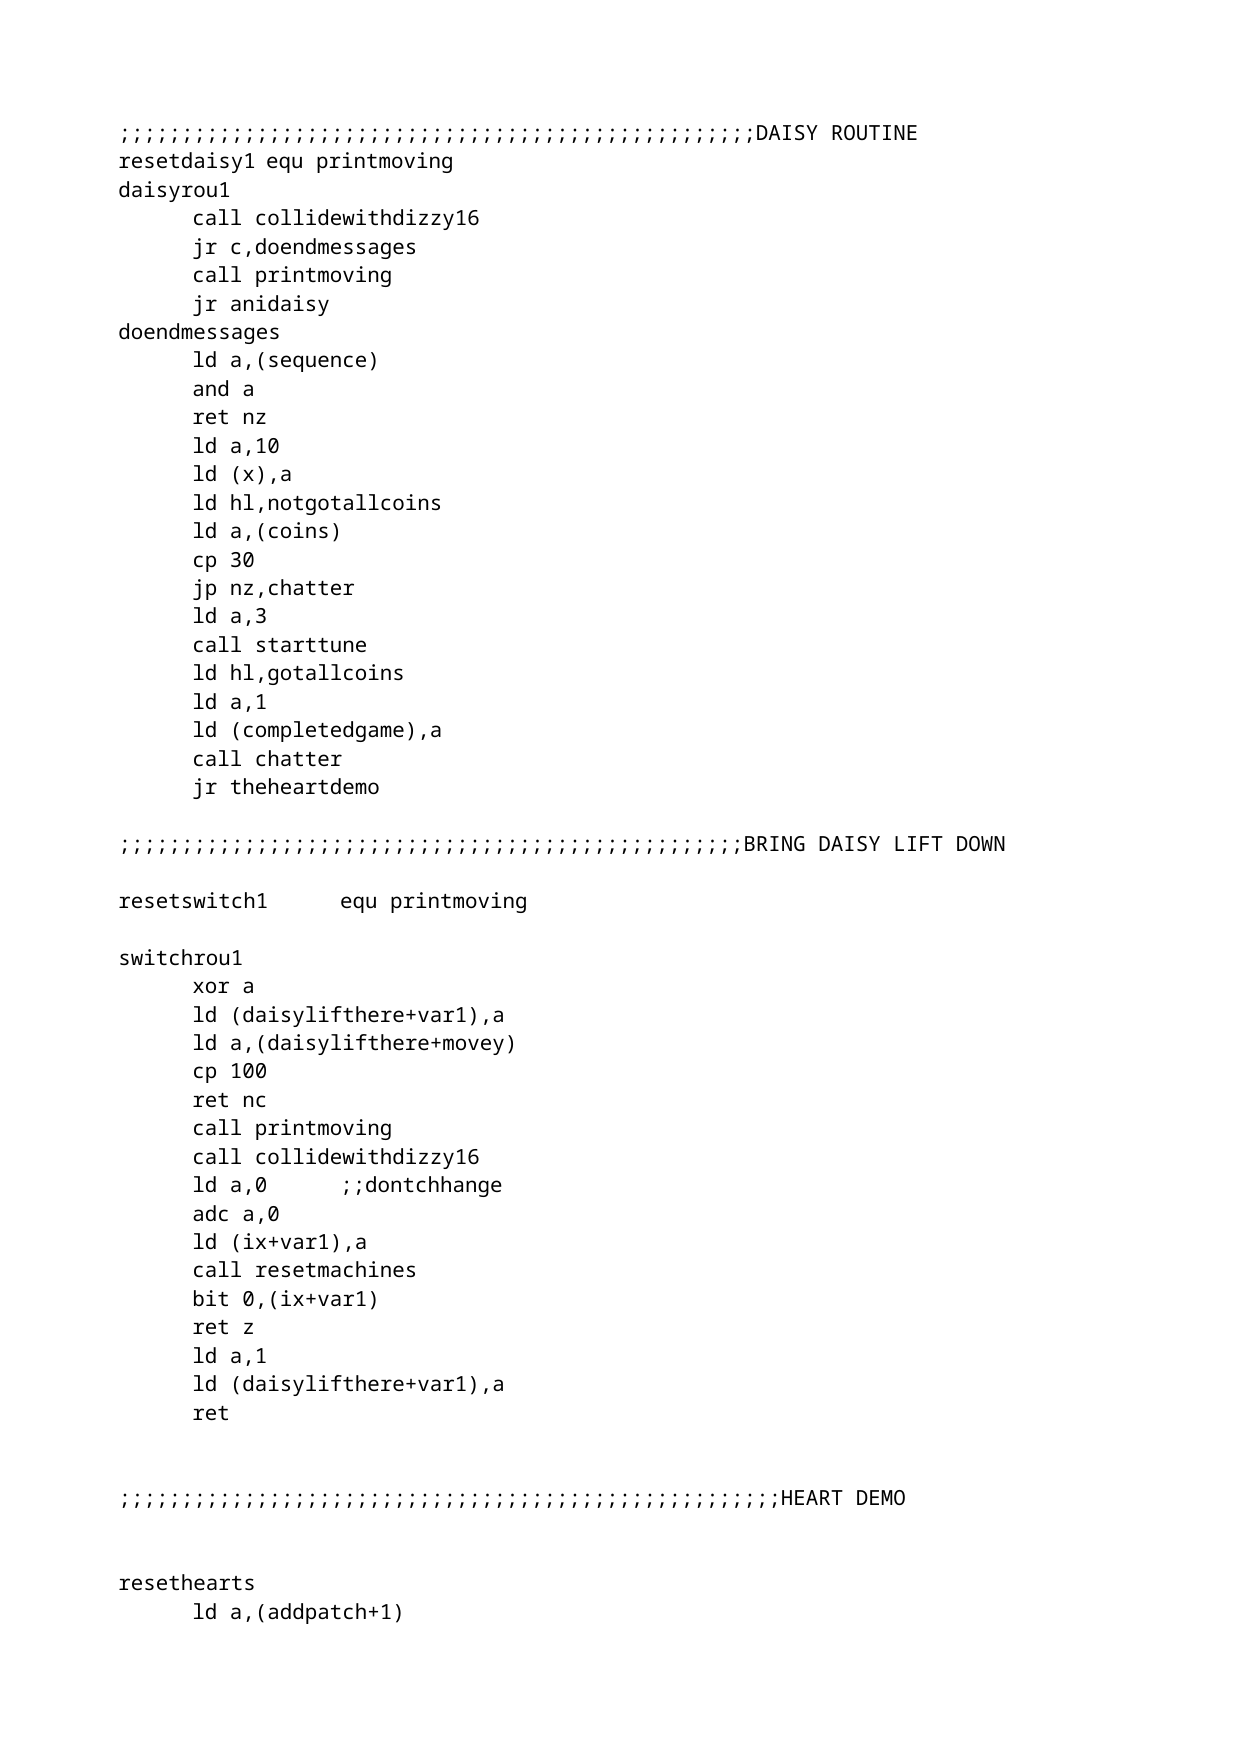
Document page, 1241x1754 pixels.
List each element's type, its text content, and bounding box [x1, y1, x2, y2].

text resetdaisy1 equ printmoving [118, 147, 1122, 175]
text ld (daisylifthere+var1),a [118, 1000, 1122, 1028]
text ld (daisylifthere+var1),a [118, 1369, 1122, 1398]
text ld (completedgame),a [118, 715, 1122, 744]
text call chatter [118, 744, 1122, 772]
text ret nc [118, 1085, 1122, 1113]
text cp 100 [118, 1057, 1122, 1085]
text bit 0,(ix+var1) [118, 1284, 1122, 1312]
text jr c,doendmessages [118, 232, 1122, 260]
text call collidewithdizzy16 [118, 1142, 1122, 1170]
text ld (x),a [118, 459, 1122, 488]
text resetswitch1 equ printmoving [118, 886, 1122, 914]
text call printmoving [118, 1113, 1122, 1142]
text ld a,(sequence) [118, 346, 1122, 374]
text jr anidaisy [118, 289, 1122, 317]
text call collidewithdizzy16 [118, 203, 1122, 232]
text daisyrou1 [118, 175, 1122, 203]
text ld a,1 [118, 687, 1122, 715]
text ;;;;;;;;;;;;;;;;;;;;;;;;;;;;;;;;;;;;;;;;;;;;;;;;;;;DAISY ROUTINE [118, 118, 1122, 147]
text ld a,(coins) [118, 516, 1122, 545]
text cp 30 [118, 545, 1122, 573]
text resethearts [118, 1568, 1122, 1597]
text ld a,0 ;;dontchhange [118, 1170, 1122, 1199]
text ld hl,gotallcoins [118, 658, 1122, 687]
text call resetmachines [118, 1256, 1122, 1284]
text ret [118, 1398, 1122, 1426]
text ld a,(daisylifthere+movey) [118, 1028, 1122, 1057]
text switchrou1 [118, 943, 1122, 971]
text xor a [118, 971, 1122, 1000]
text ld hl,notgotallcoins [118, 488, 1122, 516]
text adc a,0 [118, 1199, 1122, 1227]
text ld a,1 [118, 1341, 1122, 1369]
text call printmoving [118, 260, 1122, 289]
text ;;;;;;;;;;;;;;;;;;;;;;;;;;;;;;;;;;;;;;;;;;;;;;;;;;;;;HEART DEMO [118, 1483, 1122, 1512]
text ret nz [118, 402, 1122, 431]
text jp nz,chatter [118, 573, 1122, 602]
text call starttune [118, 630, 1122, 658]
text ;;;;;;;;;;;;;;;;;;;;;;;;;;;;;;;;;;;;;;;;;;;;;;;;;;BRING DAISY LIFT DOWN [118, 829, 1122, 857]
text ret z [118, 1312, 1122, 1341]
text doendmessages [118, 317, 1122, 346]
text ld (ix+var1),a [118, 1227, 1122, 1256]
text jr theheartdemo [118, 772, 1122, 801]
text ld a,10 [118, 431, 1122, 459]
text and a [118, 374, 1122, 402]
text ld a,(addpatch+1) [118, 1597, 1122, 1625]
text ld a,3 [118, 602, 1122, 630]
